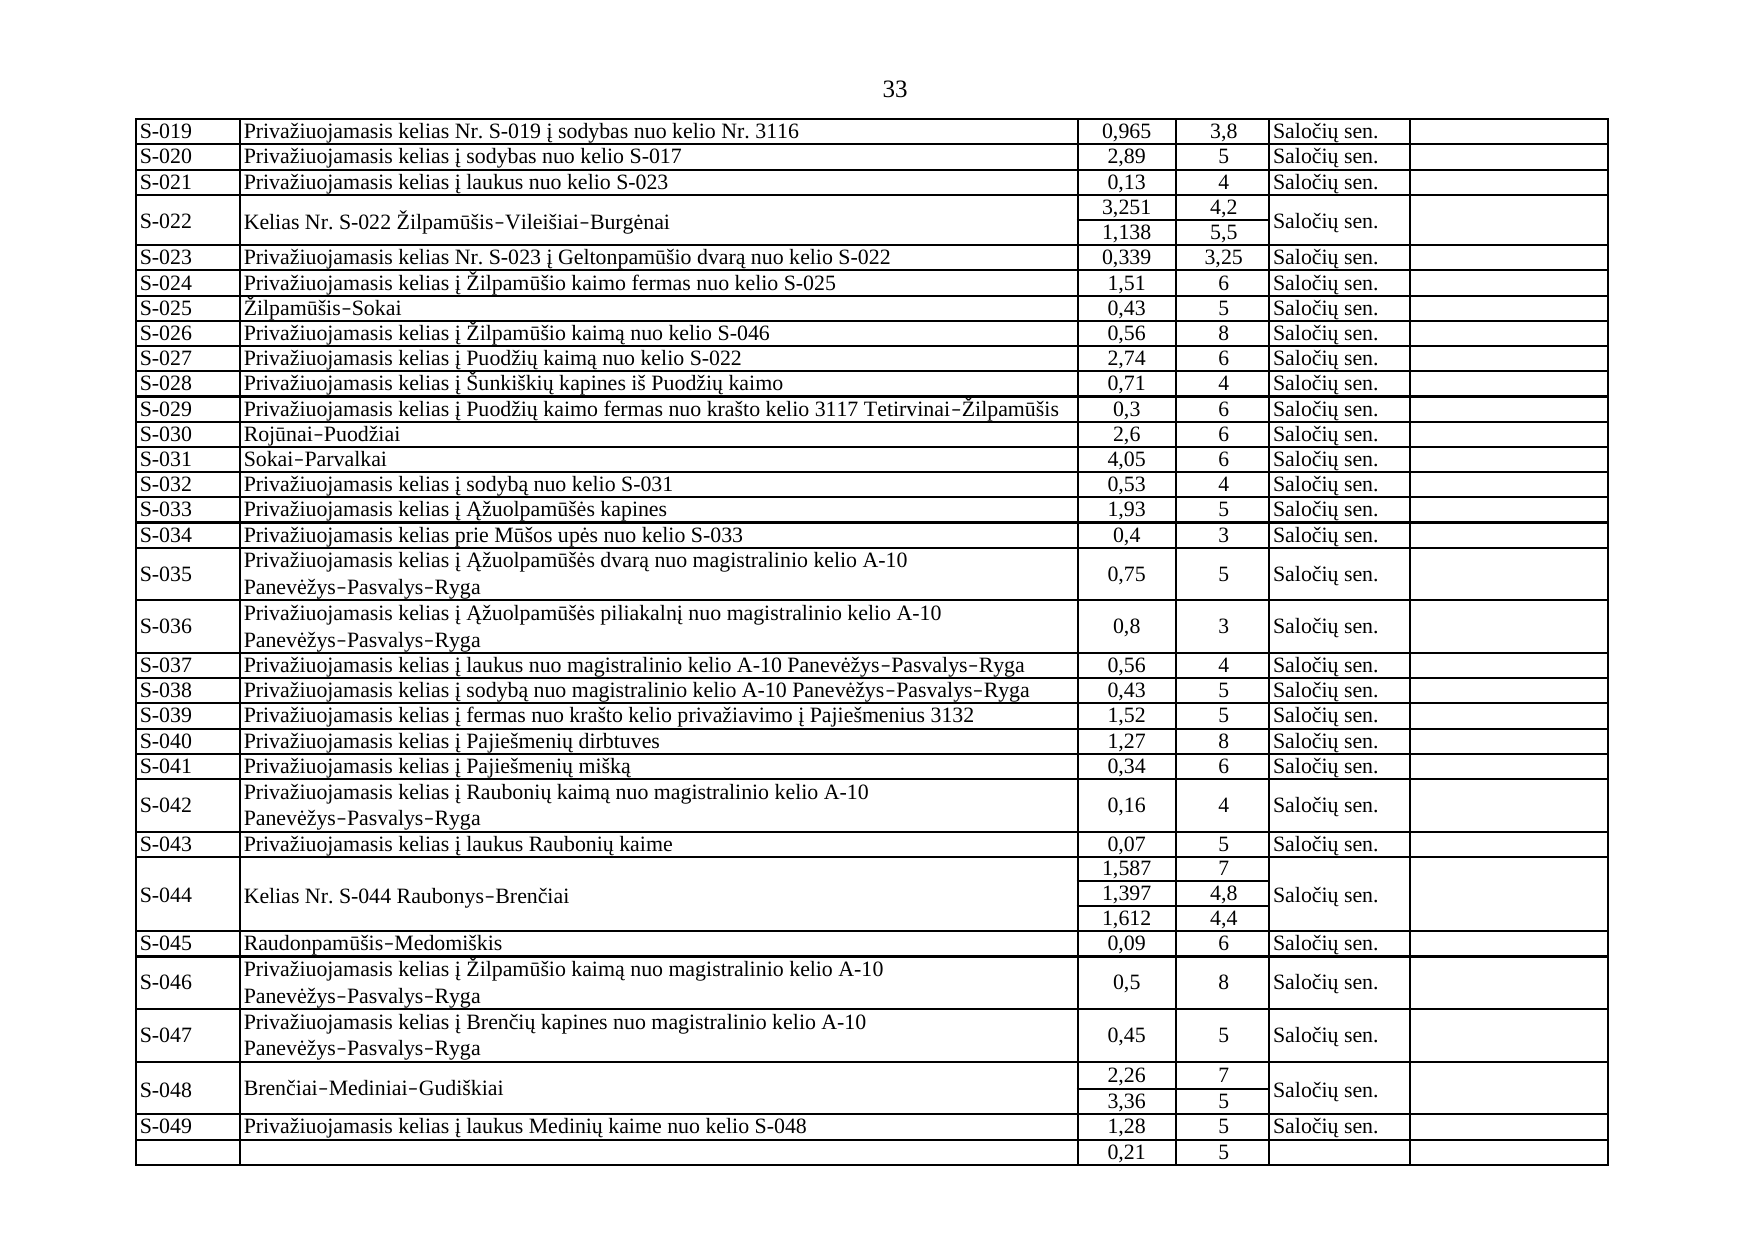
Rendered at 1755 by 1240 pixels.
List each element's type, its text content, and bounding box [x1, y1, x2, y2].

table_cell Kelias Nr. S-022 Žilpamūšis–Vileišiai–Burgėnai [241, 196, 1077, 244]
table_cell Saločių sen. [1270, 730, 1409, 753]
table_cell 5 [1177, 679, 1268, 702]
table_cell [1411, 398, 1607, 421]
table_cell 3 [1177, 601, 1268, 652]
table_cell 0,13 [1079, 171, 1175, 194]
table_cell 0,339 [1079, 246, 1175, 269]
table_cell [1411, 1115, 1607, 1138]
table_cell [1411, 120, 1607, 143]
table_cell 0,75 [1079, 549, 1175, 599]
table_cell Privažiuojamasis kelias Nr. S-019 į sodybas nuo kelio Nr. 3116 [241, 120, 1077, 143]
table_cell S-047 [137, 1010, 239, 1061]
table_cell 0,21 [1079, 1141, 1175, 1164]
table_cell 4 [1177, 654, 1268, 677]
table_cell Saločių sen. [1270, 448, 1409, 471]
table_cell 0,5 [1079, 958, 1175, 1008]
table_cell Saločių sen. [1270, 958, 1409, 1008]
table_cell S-037 [137, 654, 239, 677]
table_cell Saločių sen. [1270, 679, 1409, 702]
table_cell Privažiuojamasis kelias į Pajiešmenių dirbtuves [241, 730, 1077, 753]
table_cell 4 [1177, 171, 1268, 194]
table_cell Saločių sen. [1270, 1115, 1409, 1138]
table_cell 6 [1177, 755, 1268, 778]
table_cell 0,16 [1079, 780, 1175, 831]
table_cell 3,36 [1079, 1090, 1175, 1113]
table_cell Saločių sen. [1270, 145, 1409, 168]
table_cell [1411, 679, 1607, 702]
table_cell [137, 1141, 239, 1164]
table_cell Saločių sen. [1270, 473, 1409, 496]
table_cell Saločių sen. [1270, 932, 1409, 955]
table_cell [1411, 833, 1607, 856]
table_cell 0,34 [1079, 755, 1175, 778]
table_cell S-038 [137, 679, 239, 702]
table_cell Saločių sen. [1270, 1063, 1409, 1113]
table_cell 0,07 [1079, 833, 1175, 856]
table_cell 1,28 [1079, 1115, 1175, 1138]
table_cell 6 [1177, 448, 1268, 471]
table_cell 4,05 [1079, 448, 1175, 471]
table_cell S-035 [137, 549, 239, 599]
table_cell [1411, 1063, 1607, 1113]
table_cell 0,56 [1079, 654, 1175, 677]
table_cell [1411, 1141, 1607, 1164]
table_cell Saločių sen. [1270, 498, 1409, 521]
table_cell 2,89 [1079, 145, 1175, 168]
table_cell 4 [1177, 372, 1268, 395]
table_cell 3 [1177, 524, 1268, 547]
table_cell [1411, 932, 1607, 955]
table_cell Rojūnai–Puodžiai [241, 423, 1077, 446]
table_cell Saločių sen. [1270, 372, 1409, 395]
table_cell 6 [1177, 347, 1268, 370]
table_cell [1411, 145, 1607, 168]
table_cell Privažiuojamasis kelias į fermas nuo krašto kelio privažiavimo į Pajiešmenius 3132 [241, 704, 1077, 727]
table_cell Saločių sen. [1270, 833, 1409, 856]
table_cell 1,612 [1079, 907, 1175, 930]
table_cell 0,3 [1079, 398, 1175, 421]
table_cell [1411, 755, 1607, 778]
table_cell S-031 [137, 448, 239, 471]
table_cell Saločių sen. [1270, 755, 1409, 778]
table_cell S-036 [137, 601, 239, 652]
table_cell S-026 [137, 322, 239, 345]
table_cell 0,43 [1079, 297, 1175, 320]
table_cell [1411, 196, 1607, 244]
table_cell Brenčiai–Mediniai–Gudiškiai [241, 1063, 1077, 1113]
table_cell 3,251 [1079, 196, 1175, 219]
table_cell S-048 [137, 1063, 239, 1113]
table_cell 4,8 [1177, 882, 1268, 905]
table_cell S-044 [137, 858, 239, 930]
table_cell [241, 1141, 1077, 1164]
table_cell 5 [1177, 297, 1268, 320]
table_cell 0,43 [1079, 679, 1175, 702]
table_cell 0,53 [1079, 473, 1175, 496]
table_cell S-034 [137, 524, 239, 547]
table_cell S-039 [137, 704, 239, 727]
table_cell Saločių sen. [1270, 196, 1409, 244]
table_cell [1411, 423, 1607, 446]
table_cell S-024 [137, 271, 239, 294]
table_cell 5 [1177, 1090, 1268, 1113]
table_cell 5 [1177, 549, 1268, 599]
table_cell S-030 [137, 423, 239, 446]
table_cell 0,45 [1079, 1010, 1175, 1061]
table_cell [1411, 704, 1607, 727]
table_cell Privažiuojamasis kelias į laukus nuo kelio S-023 [241, 171, 1077, 194]
table_cell 4,4 [1177, 907, 1268, 930]
table_cell S-020 [137, 145, 239, 168]
table_cell 2,6 [1079, 423, 1175, 446]
table_cell Privažiuojamasis kelias į Pajiešmenių mišką [241, 755, 1077, 778]
table_cell 1,27 [1079, 730, 1175, 753]
table_cell Saločių sen. [1270, 297, 1409, 320]
table_cell Privažiuojamasis kelias į sodybą nuo kelio S-031 [241, 473, 1077, 496]
table_cell Saločių sen. [1270, 524, 1409, 547]
table_cell Saločių sen. [1270, 654, 1409, 677]
table_cell [1411, 448, 1607, 471]
table_cell Privažiuojamasis kelias į Šunkiškių kapines iš Puodžių kaimo [241, 372, 1077, 395]
table_cell 0,8 [1079, 601, 1175, 652]
table_cell 5 [1177, 1141, 1268, 1164]
table_cell Privažiuojamasis kelias į Žilpamūšio kaimą nuo kelio S-046 [241, 322, 1077, 345]
table_cell Privažiuojamasis kelias į Puodžių kaimo fermas nuo krašto kelio 3117 Tetirvinai–Žilpamūšis [241, 398, 1077, 421]
table_cell 0,56 [1079, 322, 1175, 345]
table_cell Saločių sen. [1270, 601, 1409, 652]
table_cell [1411, 730, 1607, 753]
table_cell Raudonpamūšis–Medomiškis [241, 932, 1077, 955]
table_cell 5 [1177, 1115, 1268, 1138]
table_cell S-028 [137, 372, 239, 395]
table_cell Privažiuojamasis kelias į Brenčių kapines nuo magistralinio kelio A-10 Panevėžys–Pasvalys–Ryga [241, 1010, 1077, 1061]
table_cell S-032 [137, 473, 239, 496]
table_cell Privažiuojamasis kelias į laukus Medinių kaime nuo kelio S-048 [241, 1115, 1077, 1138]
table_cell S-022 [137, 196, 239, 244]
table_cell 1,93 [1079, 498, 1175, 521]
table_cell S-049 [137, 1115, 239, 1138]
table_cell [1411, 372, 1607, 395]
table_cell S-021 [137, 171, 239, 194]
table_cell 1,397 [1079, 882, 1175, 905]
table_cell 8 [1177, 730, 1268, 753]
table_cell [1411, 601, 1607, 652]
table_cell [1411, 297, 1607, 320]
table_cell 0,4 [1079, 524, 1175, 547]
table_cell 5 [1177, 833, 1268, 856]
table_cell Saločių sen. [1270, 549, 1409, 599]
table_cell [1411, 858, 1607, 930]
table_cell 1,138 [1079, 221, 1175, 244]
table_cell Privažiuojamasis kelias į Raubonių kaimą nuo magistralinio kelio A-10 Panevėžys–Pasvalys–Ryga [241, 780, 1077, 831]
table_cell Saločių sen. [1270, 704, 1409, 727]
table_cell 6 [1177, 423, 1268, 446]
table_cell [1411, 654, 1607, 677]
table_cell Žilpamūšis–Sokai [241, 297, 1077, 320]
table_cell S-019 [137, 120, 239, 143]
table_cell 4 [1177, 473, 1268, 496]
table_cell [1411, 473, 1607, 496]
table_cell [1411, 347, 1607, 370]
table_cell 8 [1177, 322, 1268, 345]
table_cell 4 [1177, 780, 1268, 831]
table_cell S-046 [137, 958, 239, 1008]
table_cell [1411, 498, 1607, 521]
table_cell Saločių sen. [1270, 271, 1409, 294]
table_cell Saločių sen. [1270, 398, 1409, 421]
table_cell Privažiuojamasis kelias į Ąžuolpamūšės piliakalnį nuo magistralinio kelio A-10 Panevėžys–Pasvalys–Ryga [241, 601, 1077, 652]
table_cell Saločių sen. [1270, 322, 1409, 345]
table_cell Privažiuojamasis kelias į laukus nuo magistralinio kelio A-10 Panevėžys–Pasvalys–Ryga [241, 654, 1077, 677]
table_cell Privažiuojamasis kelias Nr. S-023 į Geltonpamūšio dvarą nuo kelio S-022 [241, 246, 1077, 269]
table_cell 1,587 [1079, 858, 1175, 880]
table_cell Saločių sen. [1270, 423, 1409, 446]
table_cell 5 [1177, 1010, 1268, 1061]
table_cell [1411, 322, 1607, 345]
table_cell [1411, 246, 1607, 269]
table_cell S-042 [137, 780, 239, 831]
table_cell 3,8 [1177, 120, 1268, 143]
table_cell 5 [1177, 704, 1268, 727]
table_cell S-040 [137, 730, 239, 753]
table_cell S-023 [137, 246, 239, 269]
table_cell Saločių sen. [1270, 780, 1409, 831]
table_cell 0,71 [1079, 372, 1175, 395]
table_cell S-045 [137, 932, 239, 955]
table_cell Kelias Nr. S-044 Raubonys–Brenčiai [241, 858, 1077, 930]
table_cell 8 [1177, 958, 1268, 1008]
table_cell S-029 [137, 398, 239, 421]
table_cell Saločių sen. [1270, 858, 1409, 930]
table_cell 3,25 [1177, 246, 1268, 269]
table_cell Saločių sen. [1270, 171, 1409, 194]
table_cell 5 [1177, 145, 1268, 168]
table_cell 5 [1177, 498, 1268, 521]
table_cell [1411, 549, 1607, 599]
table_cell Privažiuojamasis kelias į Žilpamūšio kaimo fermas nuo kelio S-025 [241, 271, 1077, 294]
table_cell 6 [1177, 271, 1268, 294]
table_cell Privažiuojamasis kelias į sodybą nuo magistralinio kelio A-10 Panevėžys–Pasvalys–Ryga [241, 679, 1077, 702]
table_cell [1270, 1141, 1409, 1164]
table_cell 7 [1177, 1063, 1268, 1088]
table_cell S-027 [137, 347, 239, 370]
table_cell 0,965 [1079, 120, 1175, 143]
table_cell [1411, 958, 1607, 1008]
table_cell 4,2 [1177, 196, 1268, 219]
table_cell Privažiuojamasis kelias prie Mūšos upės nuo kelio S-033 [241, 524, 1077, 547]
table_cell 5,5 [1177, 221, 1268, 244]
table_cell S-043 [137, 833, 239, 856]
table_cell Privažiuojamasis kelias į Ąžuolpamūšės kapines [241, 498, 1077, 521]
table_cell Privažiuojamasis kelias į Ąžuolpamūšės dvarą nuo magistralinio kelio A-10 Panevėžys–Pasvalys–Ryga [241, 549, 1077, 599]
table_cell 2,26 [1079, 1063, 1175, 1088]
table_cell 2,74 [1079, 347, 1175, 370]
table_cell Saločių sen. [1270, 120, 1409, 143]
table_cell Privažiuojamasis kelias į sodybas nuo kelio S-017 [241, 145, 1077, 168]
table_cell Privažiuojamasis kelias į Puodžių kaimą nuo kelio S-022 [241, 347, 1077, 370]
table_cell 7 [1177, 858, 1268, 880]
table_cell [1411, 271, 1607, 294]
table_cell [1411, 780, 1607, 831]
table_cell 6 [1177, 398, 1268, 421]
table_cell S-033 [137, 498, 239, 521]
table_cell Saločių sen. [1270, 1010, 1409, 1061]
table_cell S-025 [137, 297, 239, 320]
table_cell S-041 [137, 755, 239, 778]
table_cell Privažiuojamasis kelias į laukus Raubonių kaime [241, 833, 1077, 856]
table_cell 6 [1177, 932, 1268, 955]
table_cell Saločių sen. [1270, 246, 1409, 269]
table_cell [1411, 171, 1607, 194]
table_cell Saločių sen. [1270, 347, 1409, 370]
table_cell [1411, 1010, 1607, 1061]
table_cell Sokai–Parvalkai [241, 448, 1077, 471]
table_cell [1411, 524, 1607, 547]
table_cell 1,52 [1079, 704, 1175, 727]
table_cell 1,51 [1079, 271, 1175, 294]
table_cell 0,09 [1079, 932, 1175, 955]
table_cell Privažiuojamasis kelias į Žilpamūšio kaimą nuo magistralinio kelio A-10 Panevėžys–Pasvalys–Ryga [241, 958, 1077, 1008]
